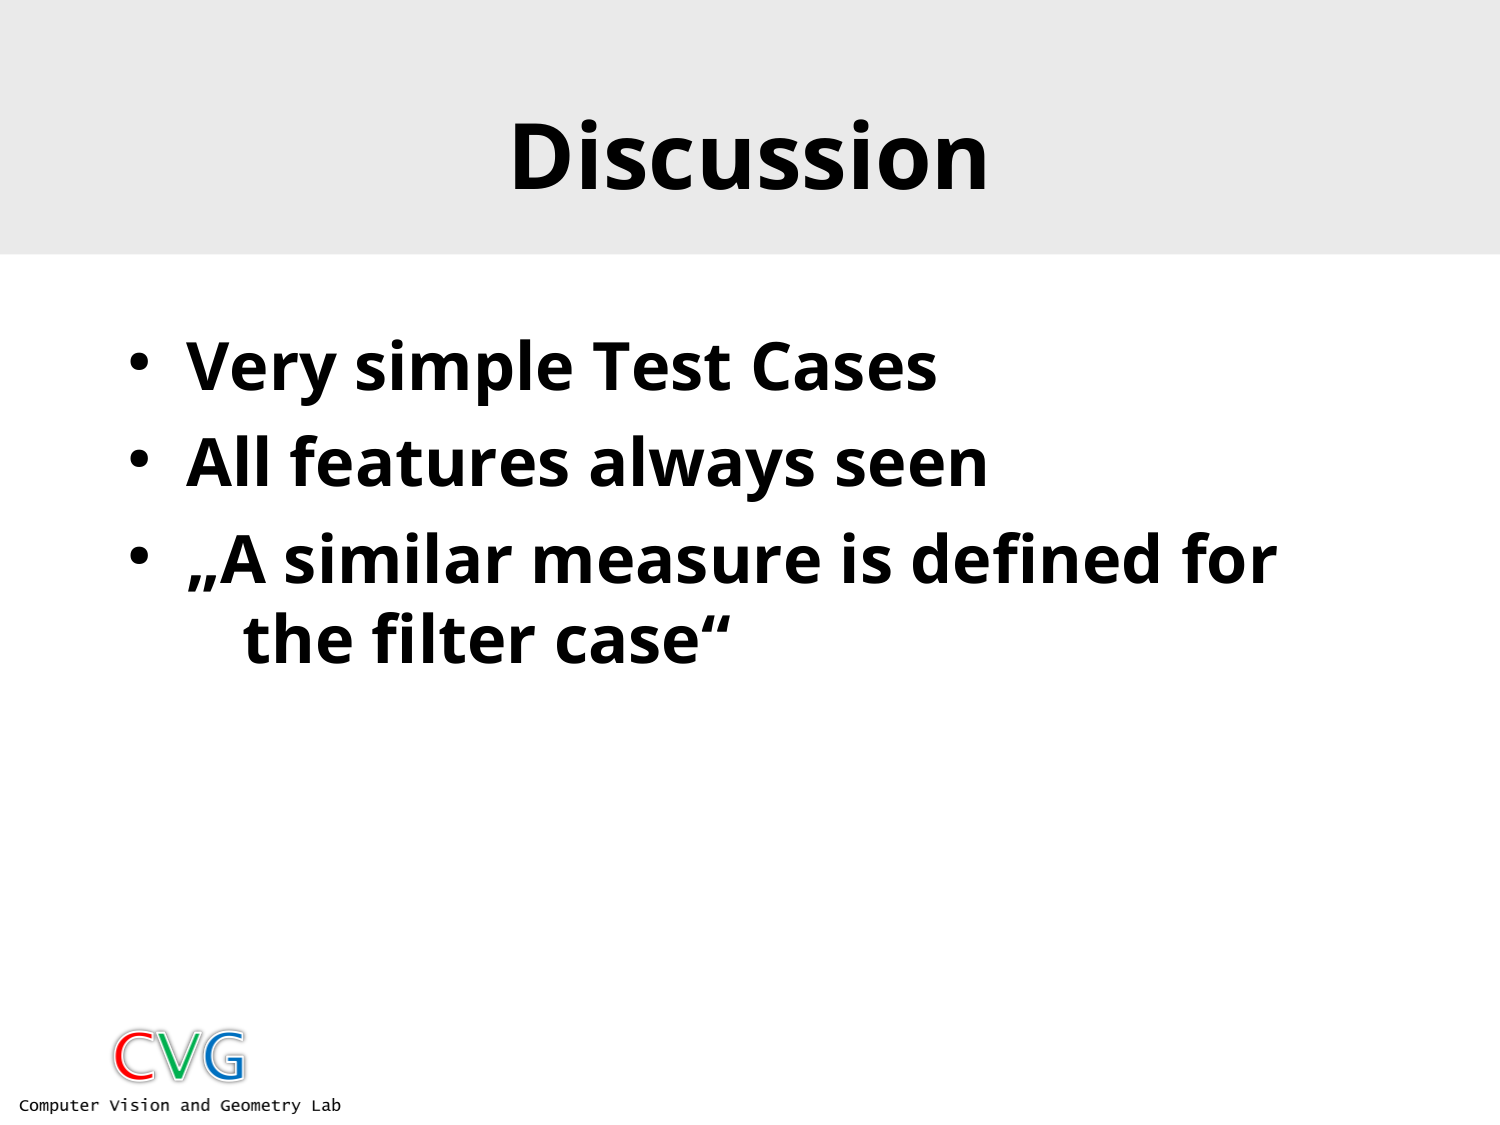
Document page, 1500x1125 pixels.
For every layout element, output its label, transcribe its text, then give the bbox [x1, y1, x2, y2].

list Very simple Test Cases All features always seen „A similar measure is defined for the filter case“ [112, 315, 1388, 1059]
title Discussion [114, 35, 1386, 271]
picture [1, 996, 359, 1124]
